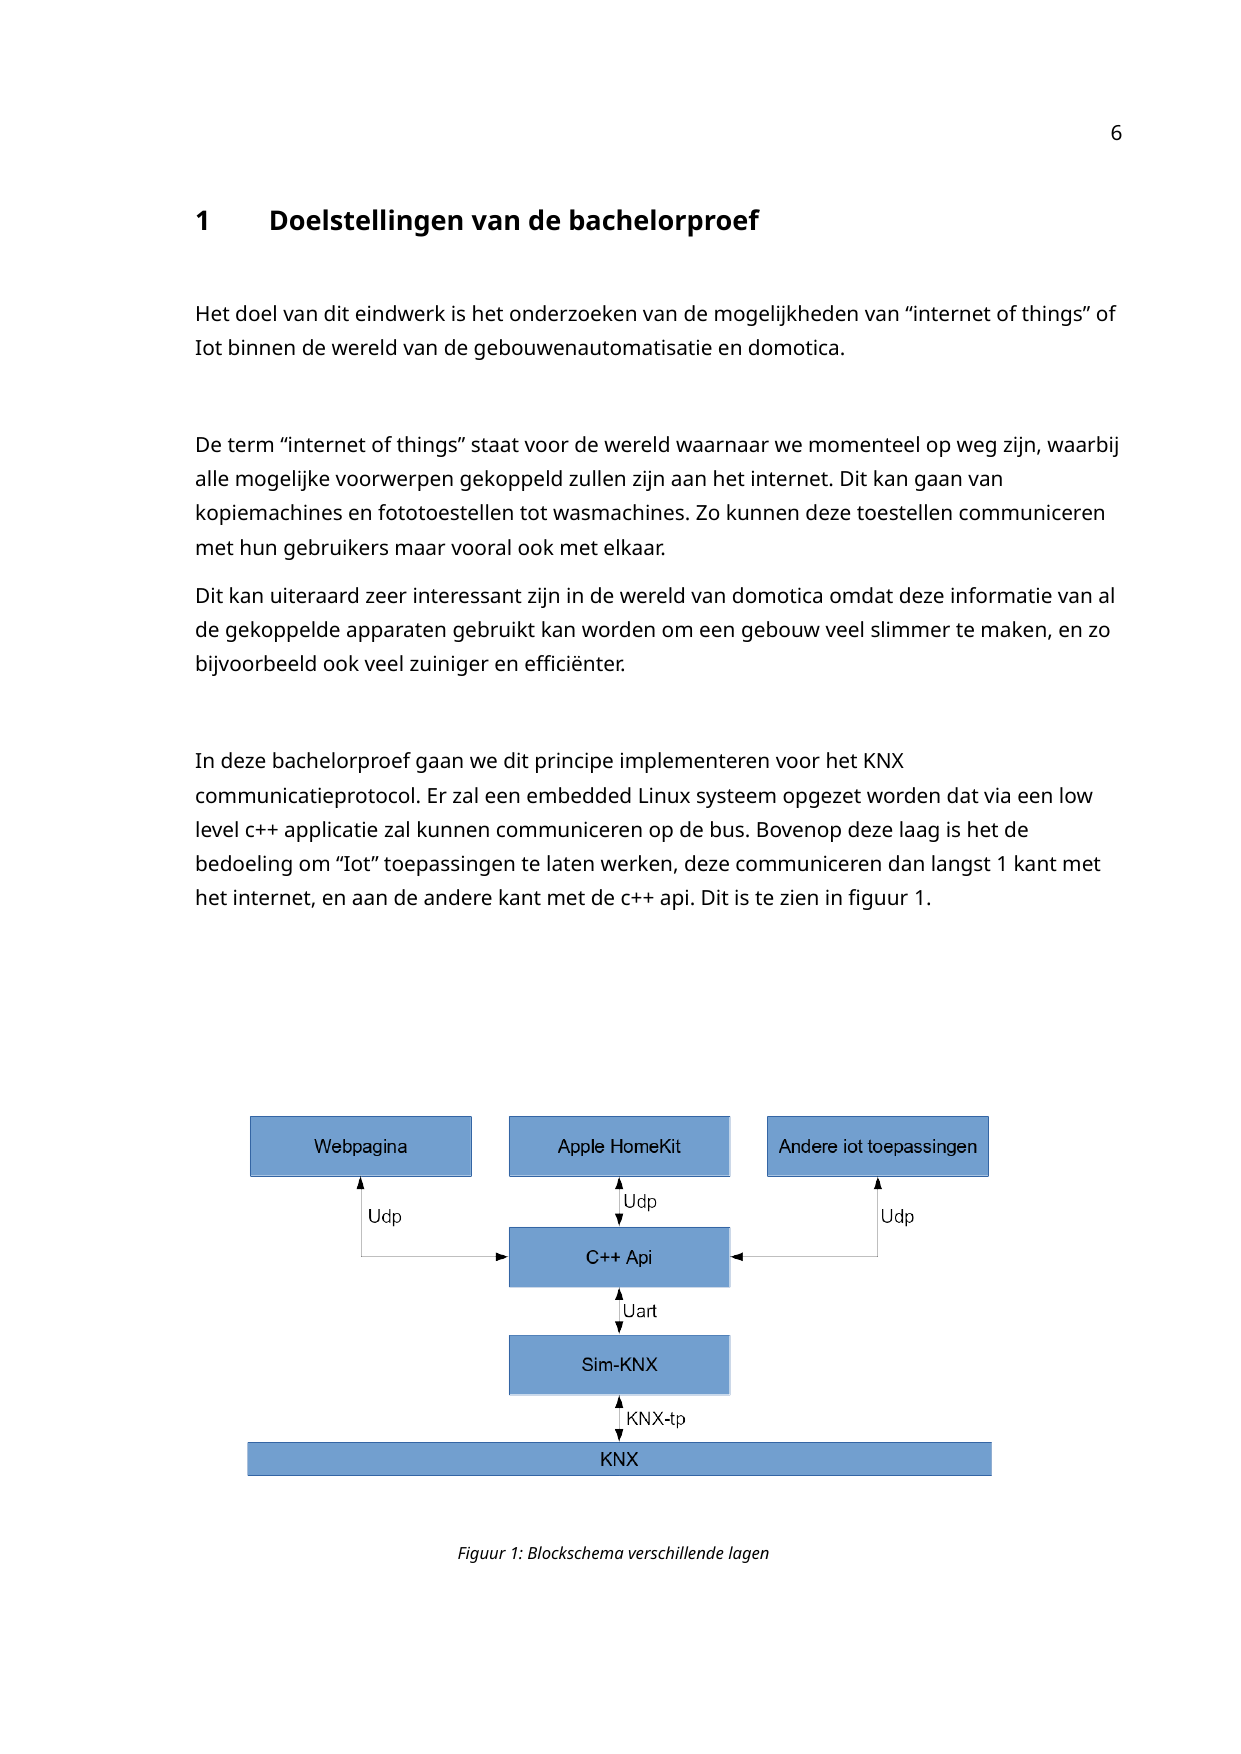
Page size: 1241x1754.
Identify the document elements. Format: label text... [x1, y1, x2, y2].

text De term “internet of things” staat voor de wereld waarnaar we momenteel op weg zijn, waarbij alle mogelijke voorwerpen gekoppeld zullen zijn aan het internet. Dit kan gaan van kopiemachines en fototoestellen tot wasmachines. Zo kunnen deze toestellen communiceren met hun gebruikers maar vooral ook met elkaar. [195, 430, 1122, 561]
text [213, 954, 1016, 966]
picture [212, 966, 1017, 1535]
text Het doel van dit eindwerk is het onderzoeken van de mogelijkheden van “internet of things” of Iot binnen de wereld van de gebouwenautomatisatie en domotica. [195, 299, 1122, 362]
text In deze bachelorproef gaan we dit principe implementeren voor het KNX communicatieprotocol. Er zal een embedded Linux systeem opgezet worden dat via een low level c++ applicatie zal kunnen communiceren op de bus. Bovenop deze laag is het de bedoeling om “Iot” toepassingen te laten werken, deze communiceren dan langst 1 kant met het internet, en aan de andere kant met de c++ api. Dit is te zien in figuur 1. [195, 747, 1122, 911]
subtitle 1 Doelstellingen van de bachelorproef [195, 201, 1122, 238]
text Dit kan uiteraard zeer interessant zijn in de wereld van domotica omdat deze informatie van al de gekoppelde apparaten gebruikt kan worden om een gebouw veel slimmer te maken, en zo bijvoorbeeld ook veel zuiniger en efficiënter. [195, 581, 1122, 678]
text Figuur 1: Blockschema verschillende lagen [213, 1535, 1016, 1564]
